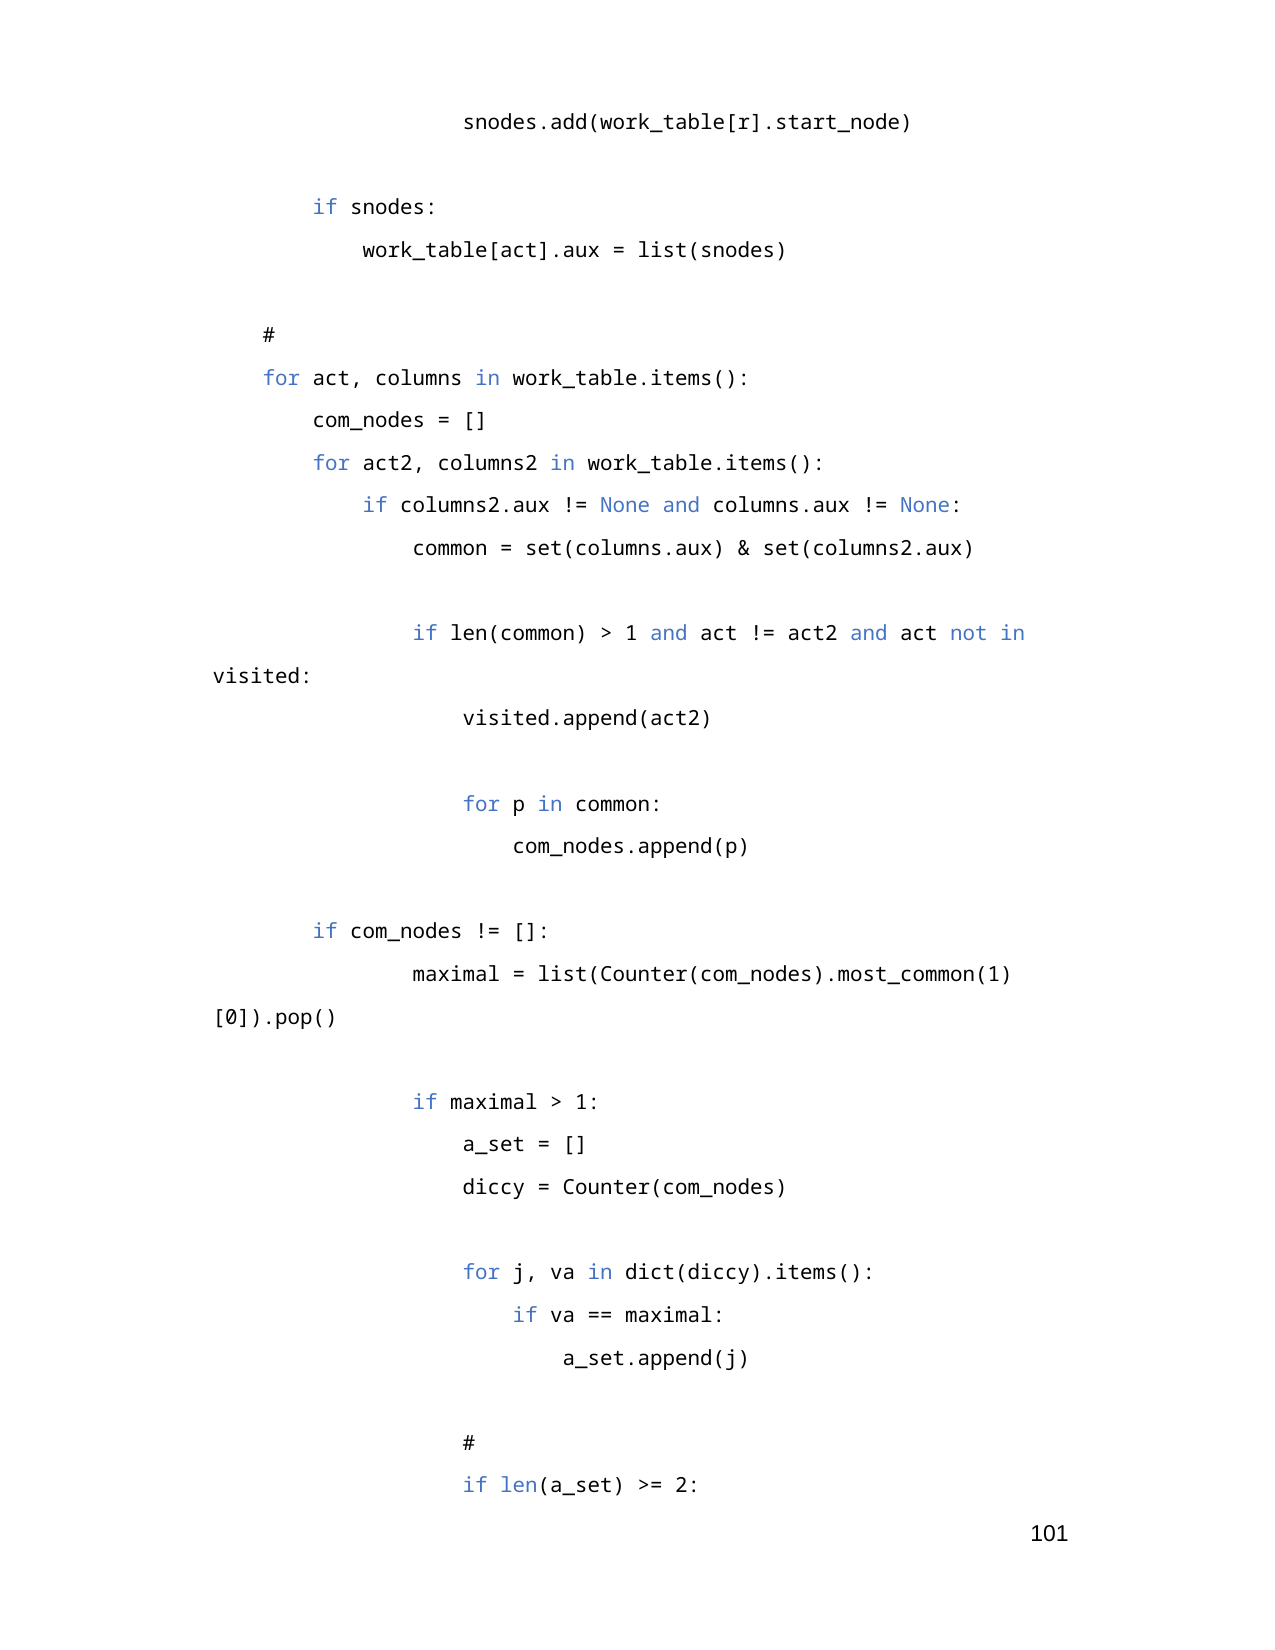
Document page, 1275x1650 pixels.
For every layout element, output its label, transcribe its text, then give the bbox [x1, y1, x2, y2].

table_header snodes.add(work_table[r].start_node) if snodes: work_table[act].aux = list(snodes) # for act, columns in work_table.items(): com_nodes = [] for act2, columns2 in work_table.items(): if columns2.aux != None and columns.aux != None: common = set(columns.aux) & set(columns2.aux) if len(common) > 1 and act != act2 and act not in visited: visited.append(act2) for p in common: com_nodes.append(p) if com_nodes != []: maximal = list(Counter(com_nodes).most_common(1)[0]).pop() if maximal > 1: a_set = [] diccy = Counter(com_nodes) for j, va in dict(diccy).items(): if va == maximal: a_set.append(j) # if len(a_set) >= 2: [207, 101, 1078, 1518]
